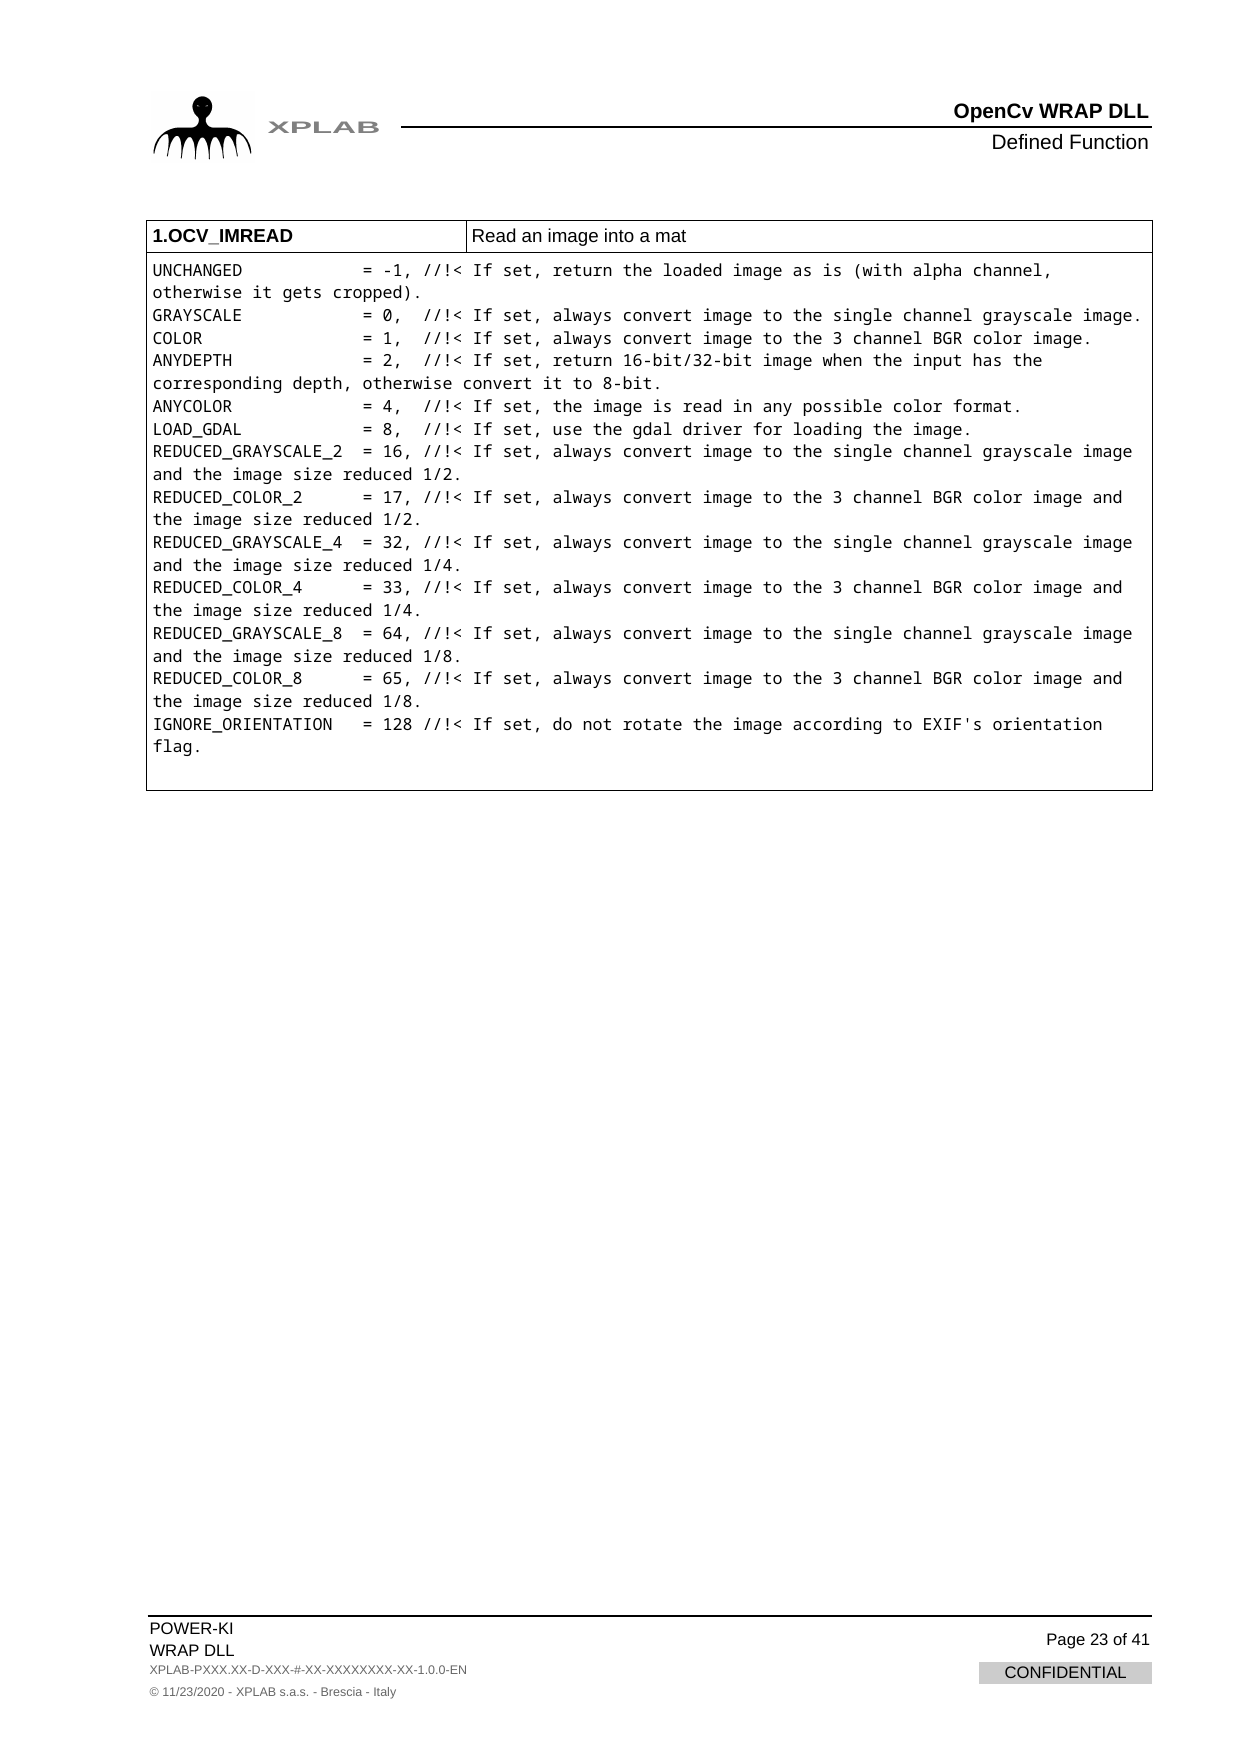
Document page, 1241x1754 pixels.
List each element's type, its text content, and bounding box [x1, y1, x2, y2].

picture [150, 91, 255, 163]
table_cell UNCHANGED = -1, //!< If set, return the loaded image as is (with alpha channel, otherwise it gets cropped). GRAYSCALE = 0, //!< If set, always convert image to the single channel grayscale image. COLOR = 1, //!< If set, always convert image to the 3 channel BGR color image. ANYDEPTH = 2, //!< If set, return 16-bit/32-bit image when the input has the corresponding depth, otherwise convert it to 8-bit. ANYCOLOR = 4, //!< If set, the image is read in any possible color format. LOAD_GDAL = 8, //!< If set, use the gdal driver for loading the image. REDUCED_GRAYSCALE_2 = 16, //!< If set, always convert image to the single channel grayscale image and the image size reduced 1/2. REDUCED_COLOR_2 = 17, //!< If set, always convert image to the 3 channel BGR color image and the image size reduced 1/2. REDUCED_GRAYSCALE_4 = 32, //!< If set, always convert image to the single channel grayscale image and the image size reduced 1/4. REDUCED_COLOR_4 = 33, //!< If set, always convert image to the 3 channel BGR color image and the image size reduced 1/4. REDUCED_GRAYSCALE_8 = 64, //!< If set, always convert image to the single channel grayscale image and the image size reduced 1/8. REDUCED_COLOR_8 = 65, //!< If set, always convert image to the 3 channel BGR color image and the image size reduced 1/8. IGNORE_ORIENTATION = 128 //!< If set, do not rotate the image according to EXIF's orientation flag. [147, 253, 1152, 790]
table_header 1.OCV_IMREAD [147, 221, 466, 252]
table_header Read an image into a mat [467, 221, 1152, 252]
